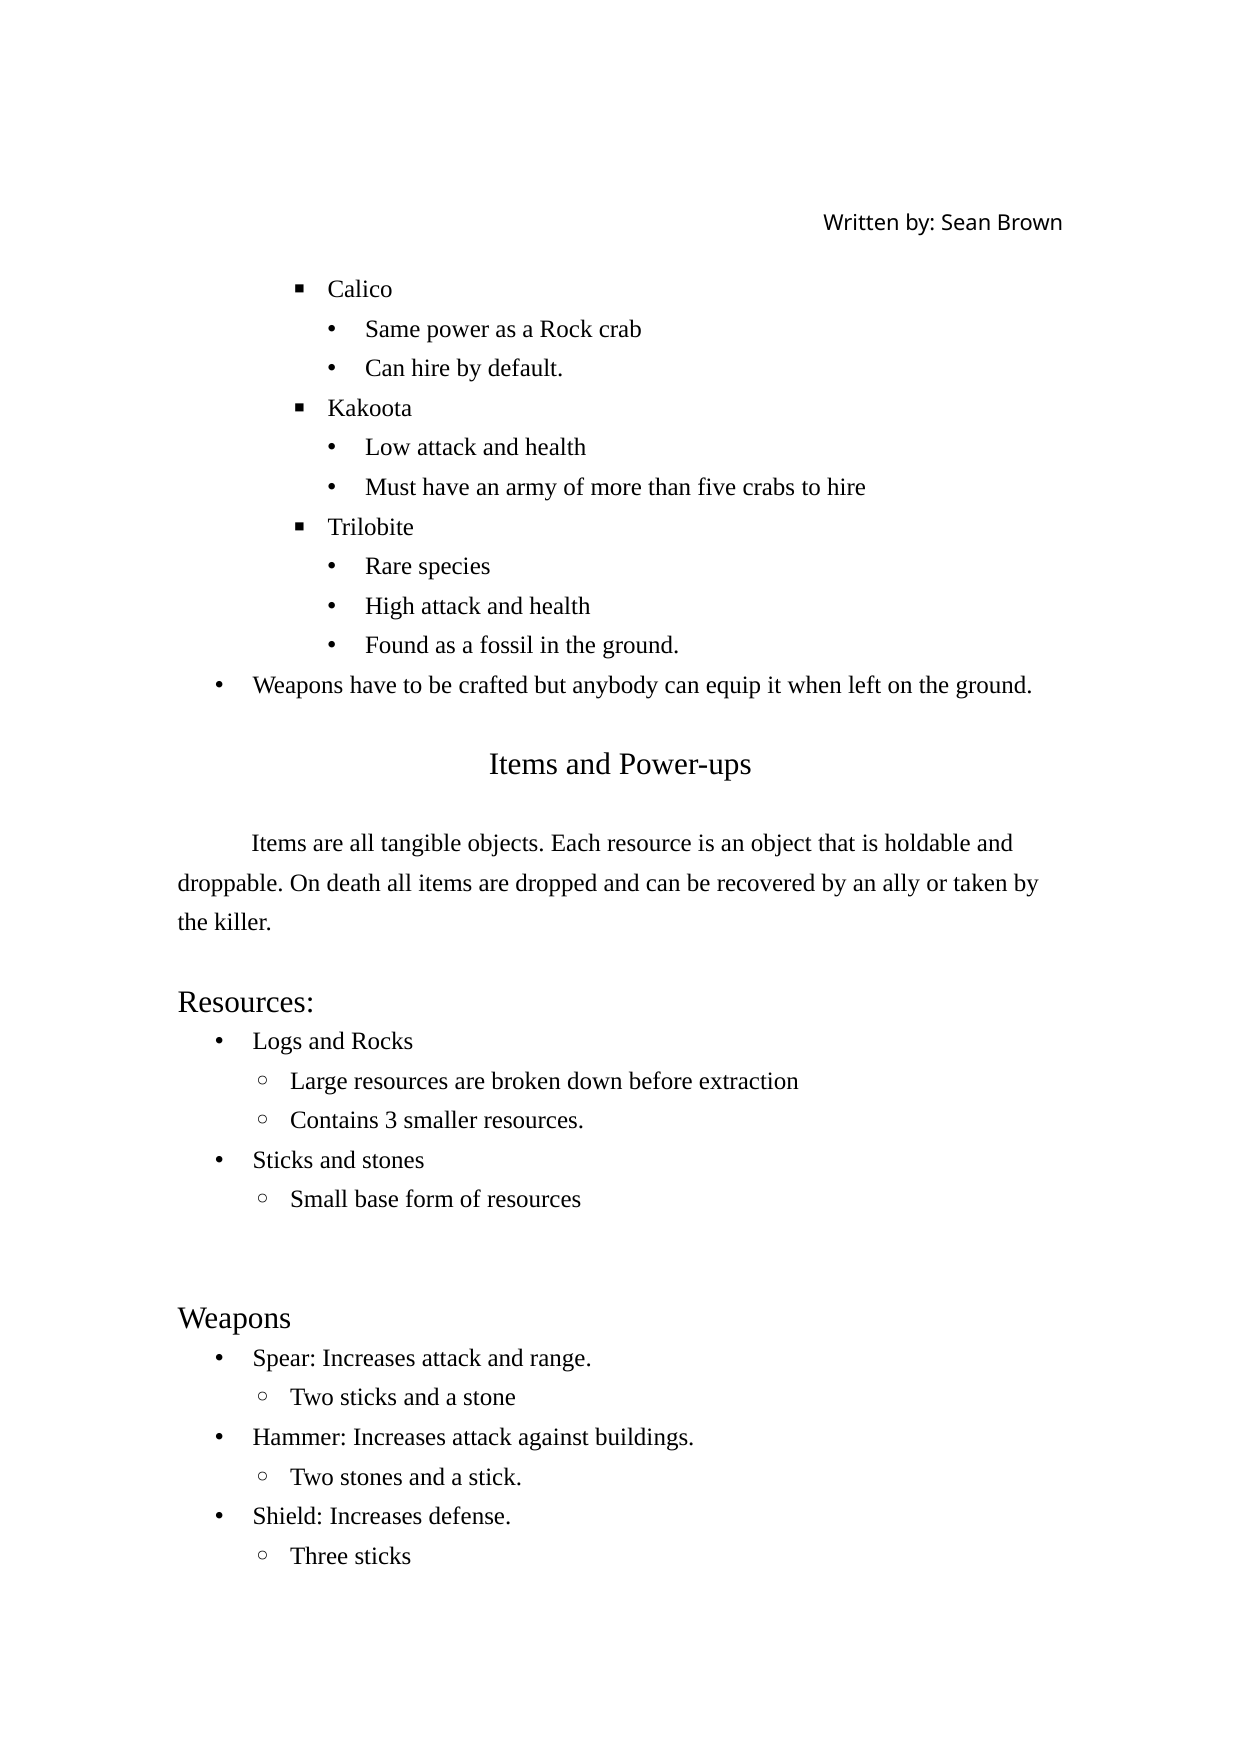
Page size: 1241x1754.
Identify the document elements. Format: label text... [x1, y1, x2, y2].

list Two sticks and a stone [252, 1377, 1063, 1416]
list Logs and Rocks [215, 1020, 1063, 1060]
list Low attack and health [327, 427, 1063, 466]
list Kakoota [290, 387, 1063, 427]
text Items and Power-ups [177, 743, 1063, 783]
list Small base form of resources [252, 1179, 1063, 1218]
list Sticks and stones [215, 1139, 1063, 1179]
text Weapons [177, 1297, 1063, 1337]
text Resources: [177, 981, 1063, 1020]
list Hammer: Increases attack against buildings. [215, 1416, 1063, 1456]
list Two stones and a stick. [252, 1456, 1063, 1495]
list Large resources are broken down before extraction [252, 1060, 1063, 1099]
list Shield: Increases defense. [215, 1495, 1063, 1535]
list Contains 3 smaller resources. [252, 1099, 1063, 1139]
list Must have an army of more than five crabs to hire [327, 466, 1063, 506]
list Rare species [327, 545, 1063, 585]
list Can hire by default. [327, 347, 1063, 387]
text Items are all tangible objects. Each resource is an object that is holdable and droppable. On death all items are dropped and can be recovered by an ally or taken by the killer. [177, 822, 1063, 941]
list High attack and health [327, 585, 1063, 624]
list Weapons have to be crafted but anybody can equip it when left on the ground. [215, 664, 1063, 704]
list Found as a fossil in the ground. [327, 624, 1063, 664]
list Three sticks [252, 1535, 1063, 1574]
list Spear: Increases attack and range. [215, 1337, 1063, 1377]
list Trilobite [290, 506, 1063, 545]
list Calico [290, 268, 1063, 308]
list Same power as a Rock crab [327, 308, 1063, 347]
